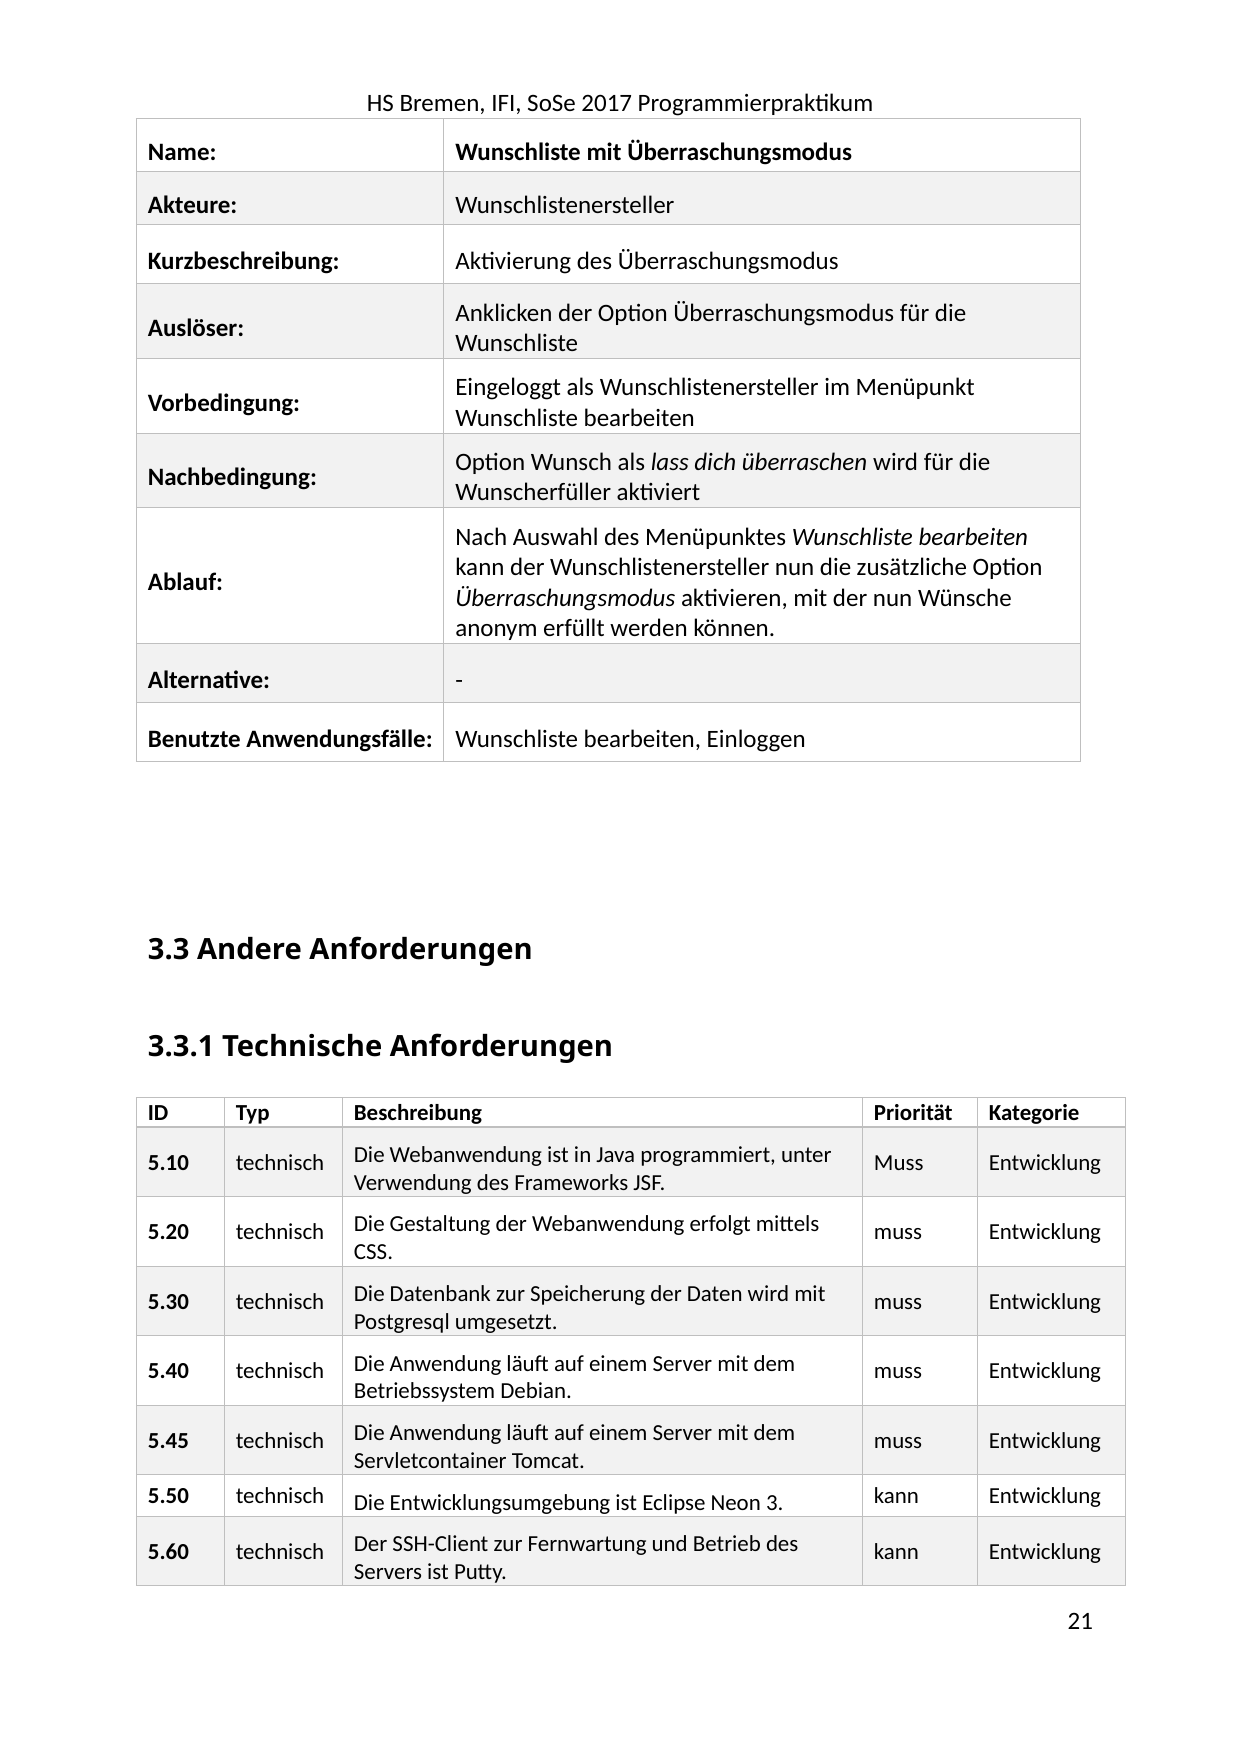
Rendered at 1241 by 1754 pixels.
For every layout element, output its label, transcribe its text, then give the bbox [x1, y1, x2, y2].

table_cell 5.40 [137, 1336, 224, 1405]
table_cell technisch [225, 1128, 342, 1196]
table_header Kategorie [978, 1098, 1125, 1126]
table_cell Anklicken der Option Überraschungsmodus für die Wunschliste [444, 284, 1080, 358]
table_cell Eingeloggt als Wunschlistenersteller im Menüpunkt Wunschliste bearbeiten [444, 359, 1080, 432]
table_cell Der SSH-Client zur Fernwartung und Betrieb des Servers ist Putty. [343, 1517, 862, 1585]
table_cell 5.50 [137, 1475, 224, 1516]
table_header ID [137, 1098, 224, 1126]
table_header Typ [225, 1098, 342, 1126]
table_cell Nach Auswahl des Menüpunktes Wunschliste bearbeiten kann der Wunschlistenersteller nun die zusätzliche Option Überraschungsmodus aktivieren, mit der nun Wünsche anonym erfüllt werden können. [444, 508, 1080, 643]
table_cell Entwicklung [978, 1336, 1125, 1405]
table_cell muss [863, 1406, 977, 1474]
table_cell Option Wunsch als lass dich überraschen wird für die Wunscherfüller aktiviert [444, 434, 1080, 507]
table_cell Die Datenbank zur Speicherung der Daten wird mit Postgresql umgesetzt. [343, 1267, 862, 1335]
table_cell 5.60 [137, 1517, 224, 1585]
table_cell Entwicklung [978, 1128, 1125, 1196]
table_cell 5.30 [137, 1267, 224, 1335]
table_header Wunschliste mit Überraschungsmodus [444, 119, 1080, 171]
table_cell 5.20 [137, 1197, 224, 1266]
table_cell Entwicklung [978, 1517, 1125, 1585]
table_header Name: [137, 119, 443, 171]
table_cell muss [863, 1267, 977, 1335]
table_cell kann [863, 1517, 977, 1585]
table_cell Entwicklung [978, 1197, 1125, 1266]
table_cell Die Entwicklungsumgebung ist Eclipse Neon 3. [343, 1475, 862, 1516]
table_cell 5.10 [137, 1128, 224, 1196]
table_cell Die Gestaltung der Webanwendung erfolgt mittels CSS. [343, 1197, 862, 1266]
table_cell Aktivierung des Überraschungsmodus [444, 225, 1080, 283]
table_header Priorität [863, 1098, 977, 1126]
table_cell - [444, 644, 1080, 702]
table_cell Wunschliste bearbeiten, Einloggen [444, 703, 1080, 761]
table_cell Entwicklung [978, 1475, 1125, 1516]
subtitle 3.3.1 Technische Anforderungen [148, 1025, 1093, 1065]
table_cell 5.45 [137, 1406, 224, 1474]
table_cell muss [863, 1197, 977, 1266]
table_cell technisch [225, 1336, 342, 1405]
table_cell technisch [225, 1475, 342, 1516]
table_cell Auslöser: [137, 284, 443, 358]
table_cell Die Webanwendung ist in Java programmiert, unter Verwendung des Frameworks JSF. [343, 1128, 862, 1196]
table_cell kann [863, 1475, 977, 1516]
table_cell Vorbedingung: [137, 359, 443, 432]
table_cell technisch [225, 1197, 342, 1266]
table_cell Wunschlistenersteller [444, 172, 1080, 224]
table_cell Die Anwendung läuft auf einem Server mit dem Servletcontainer Tomcat. [343, 1406, 862, 1474]
table_cell Muss [863, 1128, 977, 1196]
table_header Beschreibung [343, 1098, 862, 1126]
table_cell Nachbedingung: [137, 434, 443, 507]
table_cell technisch [225, 1267, 342, 1335]
table_cell Die Anwendung läuft auf einem Server mit dem Betriebssystem Debian. [343, 1336, 862, 1405]
table_cell Alternative: [137, 644, 443, 702]
table_cell Entwicklung [978, 1267, 1125, 1335]
table_cell Benutzte Anwendungsfälle: [137, 703, 443, 761]
table_cell Entwicklung [978, 1406, 1125, 1474]
table_cell technisch [225, 1517, 342, 1585]
table_cell technisch [225, 1406, 342, 1474]
table_cell muss [863, 1336, 977, 1405]
table_cell Kurzbeschreibung: [137, 225, 443, 283]
table_cell Akteure: [137, 172, 443, 224]
subtitle 3.3 Andere Anforderungen [148, 928, 1093, 968]
table_cell Ablauf: [137, 508, 443, 643]
